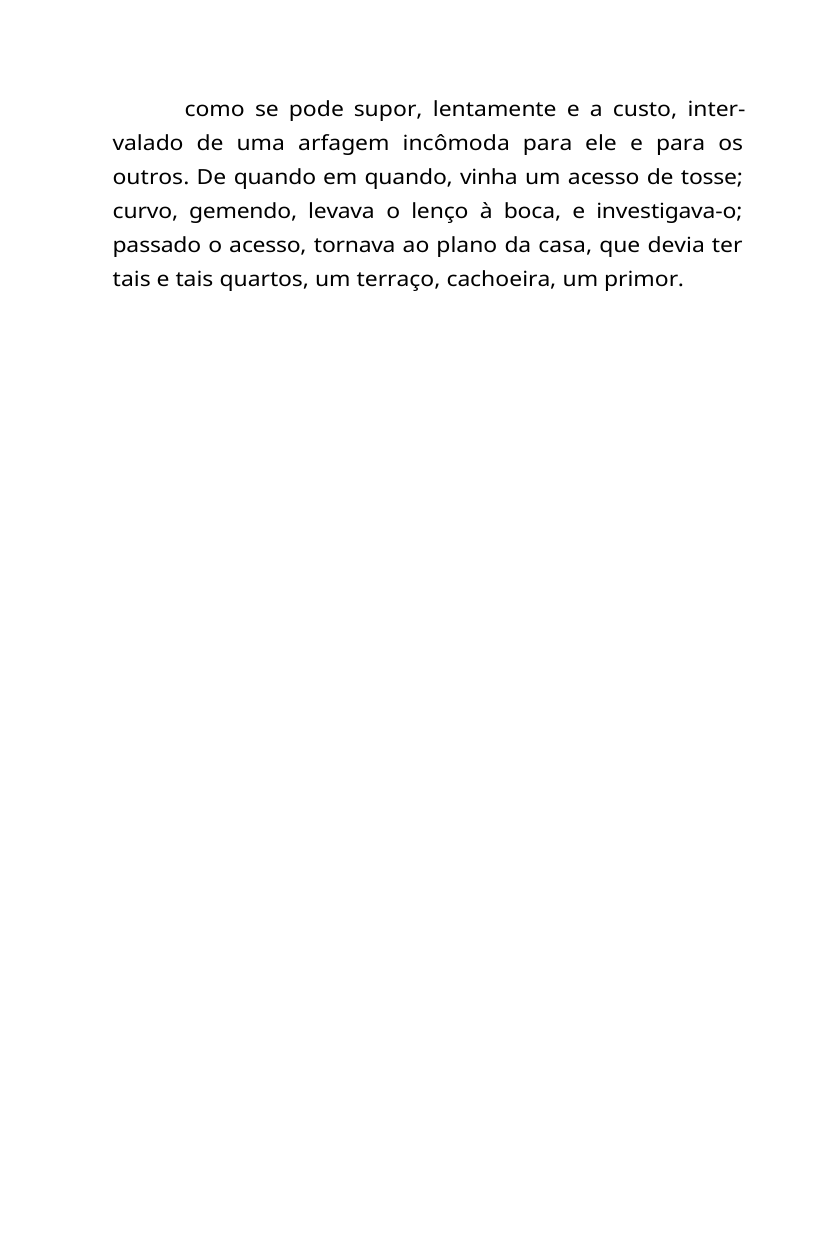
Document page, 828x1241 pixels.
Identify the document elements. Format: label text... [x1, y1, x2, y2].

text valado de uma arfagem incômoda para ele e para os outros. De quando em quando, vinha um acesso de tosse; curvo, gemendo, levava o lenço à boca, e investigava-o; passado o acesso, tornava ao plano da casa, que devia ter tais e tais quartos, um terraço, cachoeira, um primor. [112, 128, 743, 292]
text como se pode supor, lentamente e a custo, inter- [112, 94, 745, 122]
